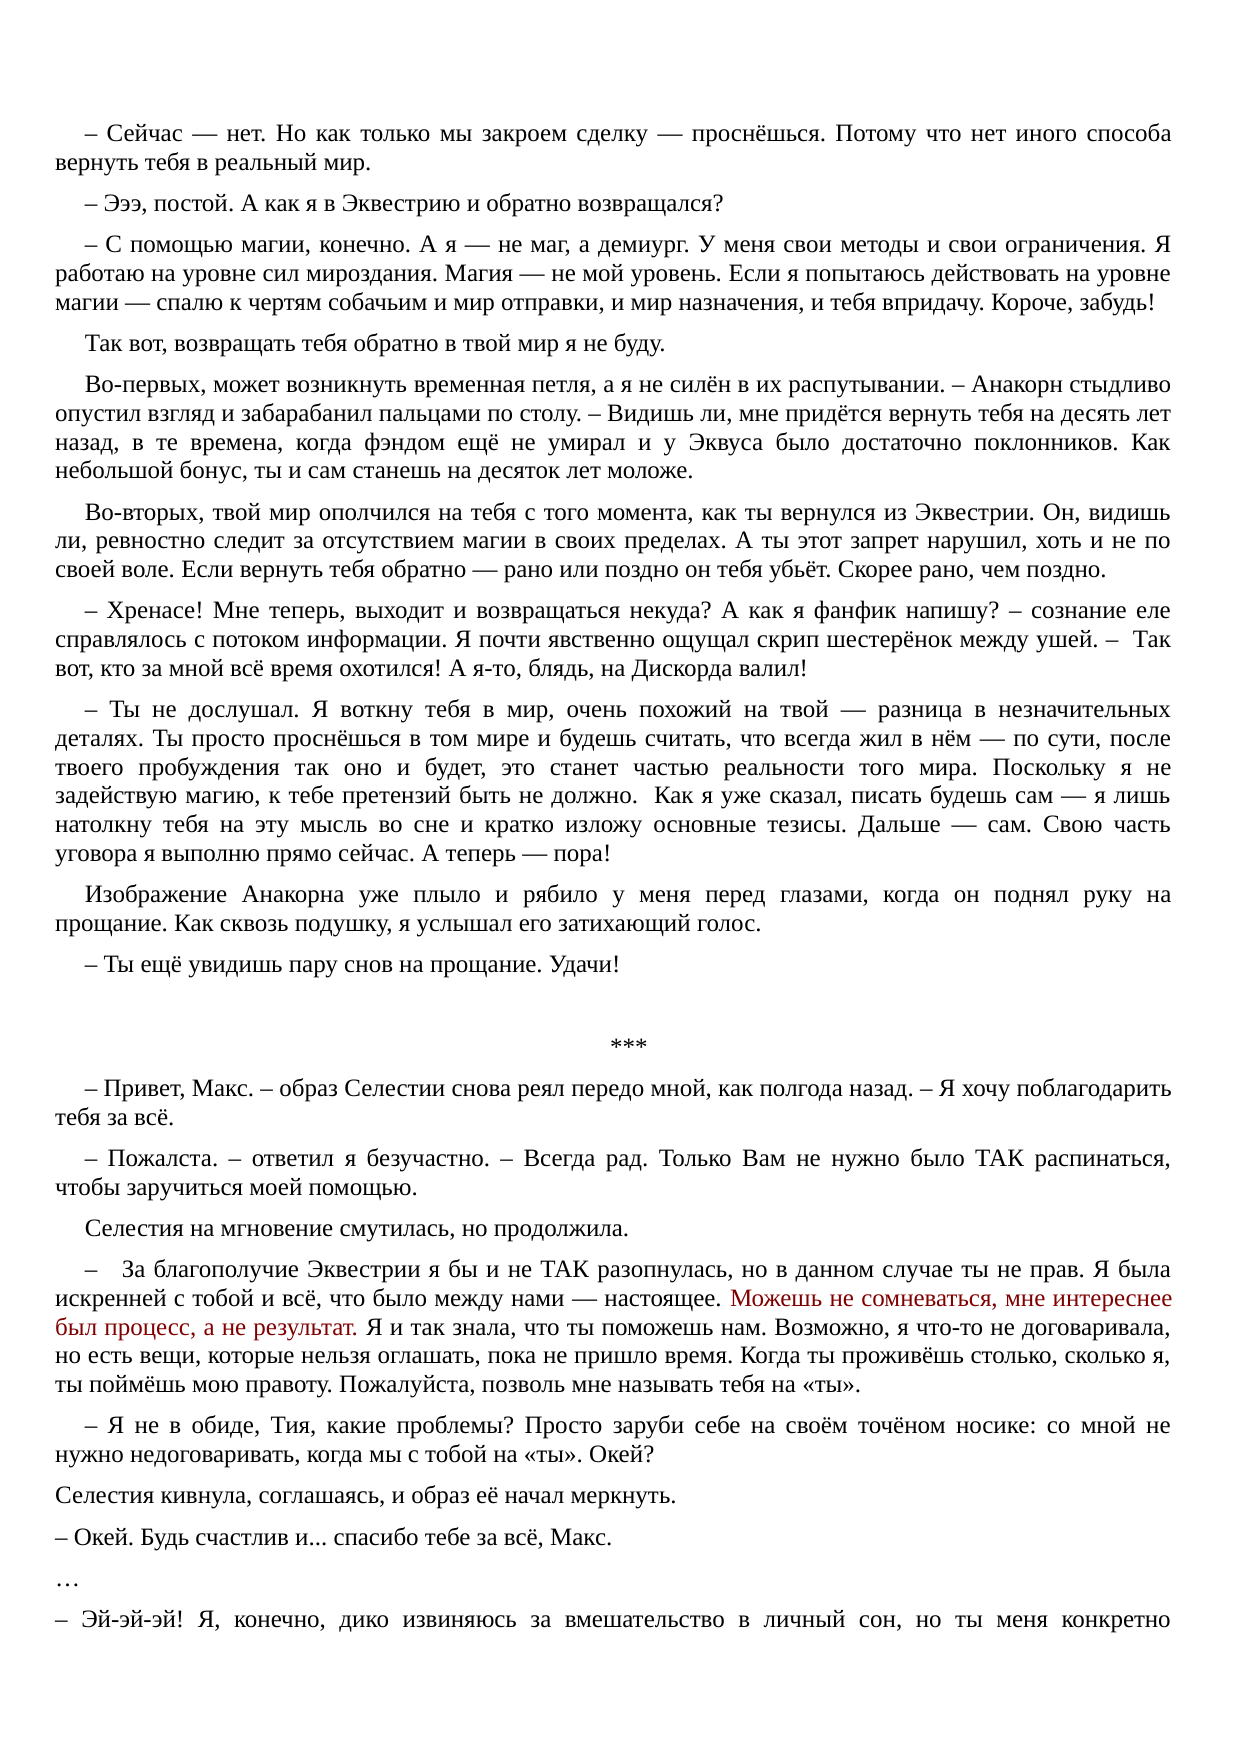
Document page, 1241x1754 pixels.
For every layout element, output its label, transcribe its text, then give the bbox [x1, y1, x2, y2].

text – Ты ещё увидишь пару снов на прощание. Удачи! [55, 949, 1172, 978]
text – Привет, Макс. – образ Селестии снова реял передо мной, как полгода назад. – Я хочу поблагодарить тебя за всё. [55, 1073, 1172, 1131]
text – За благополучие Эквестрии я бы и не ТАК разопнулась, но в данном случае ты не прав. Я была искренней с тобой и всё, что было между нами — настоящее. Можешь не сомневаться, мне интереснее был процесс, а не результат. Я и так знала, что ты поможешь нам. Возможно, я что-то не договаривала, но есть вещи, которые нельзя оглашать, пока не пришло время. Когда ты проживёшь столько, сколько я, ты поймёшь мою правоту. Пожалуйста, позволь мне называть тебя на «ты». [55, 1254, 1172, 1398]
text *** [55, 1032, 1172, 1061]
text – Эээ, постой. А как я в Эквестрию и обратно возвращался? [55, 188, 1172, 217]
text – Окей. Будь счастлив и... спасибо тебе за всё, Макс. [55, 1522, 1172, 1551]
text Так вот, возвращать тебя обратно в твой мир я не буду. [55, 328, 1172, 357]
text – Пожалста. – ответил я безучастно. – Всегда рад. Только Вам не нужно было ТАК распинаться, чтобы заручиться моей помощью. [55, 1143, 1172, 1201]
text Во-вторых, твой мир ополчился на тебя с того момента, как ты вернулся из Эквестрии. Он, видишь ли, ревностно следит за отсутствием магии в своих пределах. А ты этот запрет нарушил, хоть и не по своей воле. Если вернуть тебя обратно — рано или поздно он тебя убьёт. Скорее рано, чем поздно. [55, 497, 1172, 583]
text – Сейчас — нет. Но как только мы закроем сделку — проснёшься. Потому что нет иного способа вернуть тебя в реальный мир. [55, 118, 1172, 176]
text Изображение Анакорна уже плыло и рябило у меня перед глазами, когда он поднял руку на прощание. Как сквозь подушку, я услышал его затихающий голос. [55, 879, 1172, 937]
text Селестия кивнула, соглашаясь, и образ её начал меркнуть. [55, 1481, 1172, 1509]
text – Ты не дослушал. Я воткну тебя в мир, очень похожий на твой — разница в незначительных деталях. Ты просто проснёшься в том мире и будешь считать, что всегда жил в нём — по сути, после твоего пробуждения так оно и будет, это станет частью реальности того мира. Поскольку я не задействую магию, к тебе претензий быть не должно. Как я уже сказал, писать будешь сам — я лишь натолкну тебя на эту мысль во сне и кратко изложу основные тезисы. Дальше — сам. Свою часть уговора я выполню прямо сейчас. А теперь — пора! [55, 694, 1172, 867]
text Во-первых, может возникнуть временная петля, а я не силён в их распутывании. – Анакорн стыдливо опустил взгляд и забарабанил пальцами по столу. – Видишь ли, мне придётся вернуть тебя на десять лет назад, в те времена, когда фэндом ещё не умирал и у Эквуса было достаточно поклонников. Как небольшой бонус, ты и сам станешь на десяток лет моложе. [55, 369, 1172, 484]
text – Я не в обиде, Тия, какие проблемы? Просто заруби себе на своём точёном носике: со мной не нужно недоговаривать, когда мы с тобой на «ты». Окей? [55, 1411, 1172, 1468]
text – Эй-эй-эй! Я, конечно, дико извиняюсь за вмешательство в личный сон, но ты меня конкретно [55, 1604, 1172, 1633]
text – Хренасе! Мне теперь, выходит и возвращаться некуда? А как я фанфик напишу? – сознание еле справлялось с потоком информации. Я почти явственно ощущал скрип шестерёнок между ушей. – Так вот, кто за мной всё время охотился! А я-то, блядь, на Дискорда валил! [55, 596, 1172, 682]
text … [55, 1563, 1172, 1592]
text Селестия на мгновение смутилась, но продолжила. [55, 1213, 1172, 1242]
text – С помощью магии, конечно. А я — не маг, а демиург. У меня свои методы и свои ограничения. Я работаю на уровне сил мироздания. Магия — не мой уровень. Если я попытаюсь действовать на уровне магии — спалю к чертям собачьим и мир отправки, и мир назначения, и тебя впридачу. Короче, забудь! [55, 229, 1172, 316]
